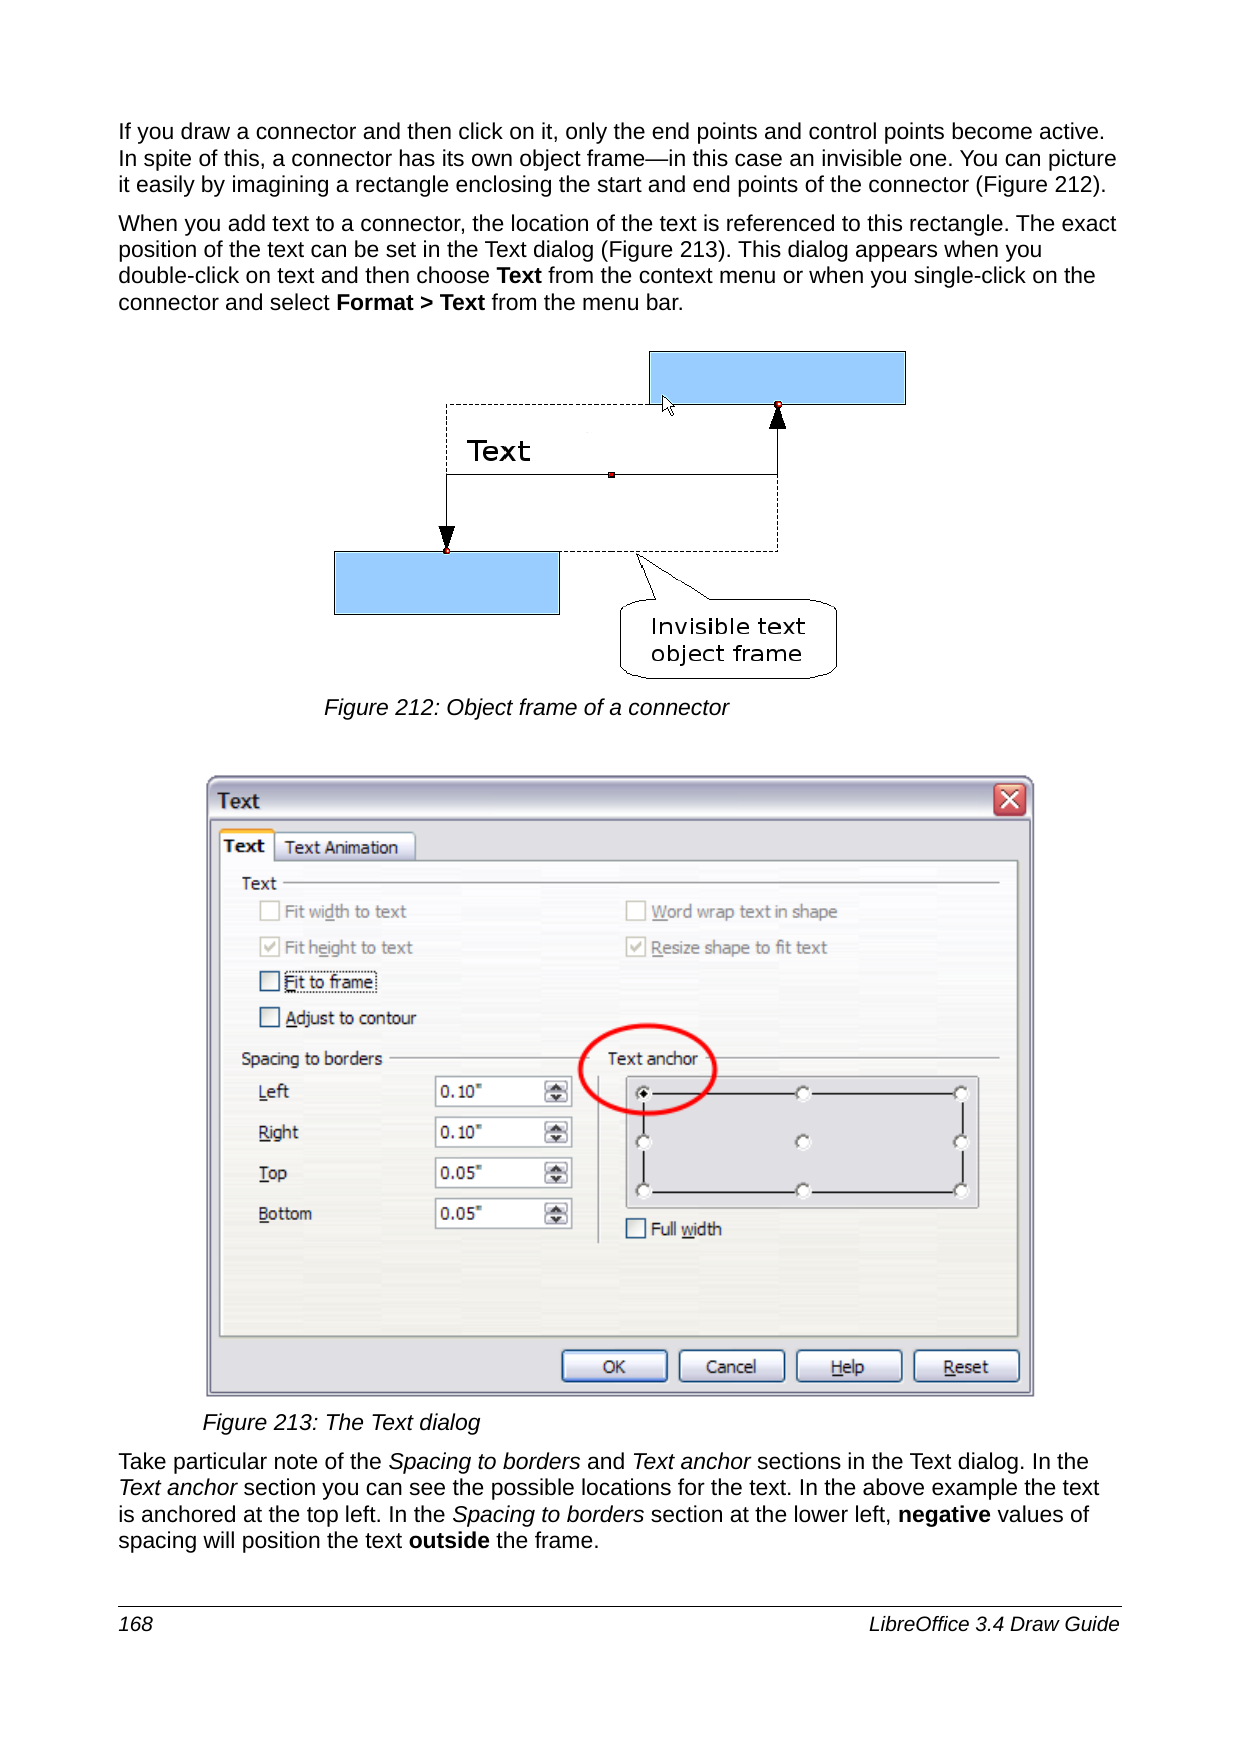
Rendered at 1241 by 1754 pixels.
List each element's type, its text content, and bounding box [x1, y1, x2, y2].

text Figure 212: Object frame of a connector [324, 693, 916, 720]
picture [202, 771, 1039, 1403]
picture [323, 340, 917, 687]
text Figure 213: The Text dialog [202, 1409, 1038, 1435]
text When you add text to a connector, the location of the text is referenced to this rectangle. The exact position of the text can be set in the Text dialog (Figure 213). This dialog appears when you double-click on text and then choose Text from the context menu or when you single-click on the connector and select Format > Text from the menu bar. [118, 210, 1122, 315]
text If you draw a connector and then click on it, only the end points and control points become active. In spite of this, a connector has its own object frame—in this case an invisible one. You can picture it easily by imagining a rectangle enclosing the start and end points of the connector (Figure 212). [118, 118, 1122, 197]
text Take particular note of the Spacing to borders and Text anchor sections in the Text dialog. In the Text anchor section you can see the possible locations for the text. In the above example the text is anchored at the top left. In the Spacing to borders section at the lower left, negative values of spacing will position the text outside the frame. [118, 1448, 1122, 1553]
